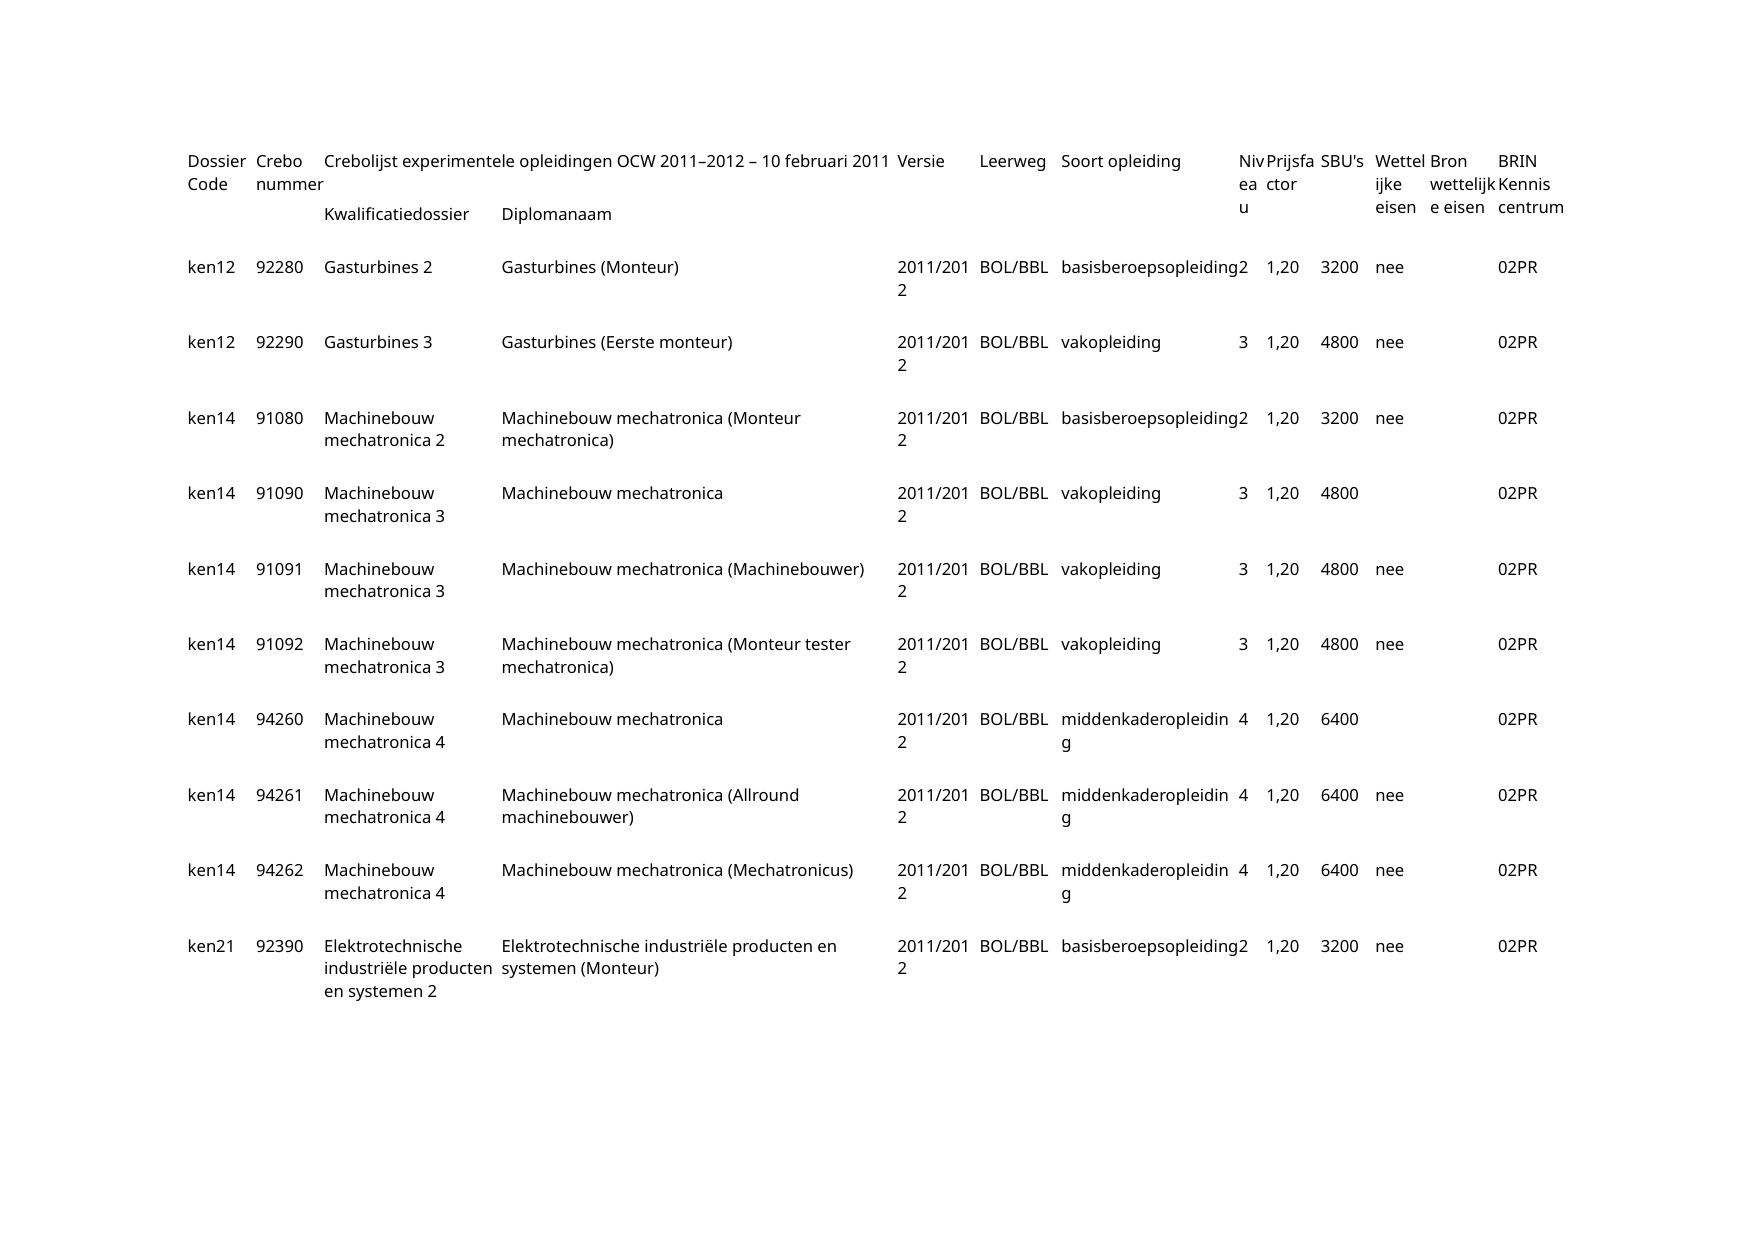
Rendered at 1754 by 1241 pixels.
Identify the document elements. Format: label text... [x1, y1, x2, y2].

table_cell ken21 [188, 934, 256, 1032]
table_cell 1,20 [1266, 783, 1321, 859]
table_cell 2 [1239, 934, 1266, 1032]
table_cell 92290 [256, 331, 324, 406]
table_header Bron wettelijke eisen [1430, 150, 1498, 255]
table_cell Elektrotechnische industriële producten en systemen (Monteur) [501, 934, 897, 1032]
table_cell nee [1375, 331, 1430, 406]
table_cell 4 [1239, 708, 1266, 783]
table_cell 1,20 [1266, 859, 1321, 934]
table_cell BOL/BBL [979, 708, 1061, 783]
table_header Crebo nummer [256, 150, 324, 255]
table_cell Machinebouw mechatronica [501, 708, 897, 783]
table_cell [1430, 934, 1498, 1032]
table_cell 02PR [1498, 633, 1566, 708]
table_cell nee [1375, 934, 1430, 1032]
table_cell 3 [1239, 557, 1266, 632]
table_cell ken14 [188, 783, 256, 859]
table_cell 91091 [256, 557, 324, 632]
table_cell 94261 [256, 783, 324, 859]
table_cell middenkaderopleiding [1061, 783, 1239, 859]
table_cell BOL/BBL [979, 557, 1061, 632]
table_cell 1,20 [1266, 331, 1321, 406]
table_cell middenkaderopleiding [1061, 708, 1239, 783]
table_cell Machinebouw mechatronica 4 [324, 859, 501, 934]
table_cell ken14 [188, 633, 256, 708]
table_cell [1430, 708, 1498, 783]
table_cell 02PR [1498, 859, 1566, 934]
table_cell 94262 [256, 859, 324, 934]
table_cell [1375, 708, 1430, 783]
table_cell 1,20 [1266, 406, 1321, 482]
table_cell [1430, 633, 1498, 708]
table_header Dossier Code [188, 150, 256, 255]
table_cell [1430, 783, 1498, 859]
table_cell 2 [1239, 255, 1266, 331]
table_cell [1430, 859, 1498, 934]
table_header Versie [897, 150, 979, 255]
table_cell Gasturbines 2 [324, 255, 501, 331]
table_cell [1430, 557, 1498, 632]
table_cell [1430, 255, 1498, 331]
table_cell 6400 [1321, 783, 1375, 859]
table_cell 4 [1239, 783, 1266, 859]
table_cell BOL/BBL [979, 255, 1061, 331]
table_cell 94260 [256, 708, 324, 783]
table_cell 2011/2012 [897, 934, 979, 1032]
table_cell 4800 [1321, 331, 1375, 406]
table_cell 02PR [1498, 482, 1566, 557]
table_cell 6400 [1321, 708, 1375, 783]
table_cell Machinebouw mechatronica 4 [324, 783, 501, 859]
table_cell 91080 [256, 406, 324, 482]
table_cell 02PR [1498, 406, 1566, 482]
table_cell 2 [1239, 262, 1245, 271]
table_cell Machinebouw mechatronica (Monteur mechatronica) [501, 406, 897, 482]
table_cell 3200 [1321, 406, 1375, 482]
table_header Wettelijke eisen [1375, 150, 1430, 255]
table_cell Diplomanaam [501, 203, 897, 255]
table_cell Machinebouw mechatronica (Mechatronicus) [501, 859, 897, 934]
table_cell 1,20 [1266, 482, 1321, 557]
table_cell 2011/2012 [897, 633, 979, 708]
table_cell 1,20 [1266, 255, 1321, 331]
table_cell 4800 [1321, 482, 1375, 557]
table_cell Kwalificatiedossier [324, 203, 501, 255]
table_cell 1,20 [1266, 633, 1321, 708]
table_cell Machinebouw mechatronica 3 [324, 633, 501, 708]
table_header Niveau [1239, 150, 1266, 255]
table_cell 3 [1239, 482, 1266, 557]
table_cell nee [1375, 783, 1430, 859]
table_cell 3 [1239, 331, 1266, 406]
table_cell nee [1375, 406, 1430, 482]
table_cell nee [1375, 633, 1430, 708]
table_header Soort opleiding [1061, 150, 1239, 255]
table_cell [1430, 331, 1498, 406]
table_header Crebolijst experimentele opleidingen OCW 2011–2012 – 10 februari 2011 [324, 150, 897, 203]
table_cell 3200 [1321, 255, 1375, 331]
table_cell Machinebouw mechatronica 4 [324, 708, 501, 783]
table_cell vakopleiding [1061, 633, 1239, 708]
table_cell Machinebouw mechatronica 3 [324, 557, 501, 632]
table_cell 3 [1239, 633, 1266, 708]
table_cell ken14 [188, 557, 256, 632]
table_cell BOL/BBL [979, 331, 1061, 406]
table_cell 91092 [256, 633, 324, 708]
table_cell Machinebouw mechatronica [501, 482, 897, 557]
table_cell Machinebouw mechatronica 2 [324, 406, 501, 482]
table_cell 2 [1239, 941, 1245, 950]
table_cell 2011/2012 [897, 482, 979, 557]
table_cell 1,20 [1266, 557, 1321, 632]
table_header BRIN Kennis centrum [1498, 150, 1566, 255]
table_cell 1,20 [1266, 934, 1321, 1032]
table_cell vakopleiding [1061, 557, 1239, 632]
table_cell BOL/BBL [979, 859, 1061, 934]
table_cell Machinebouw mechatronica 3 [324, 482, 501, 557]
table_cell middenkaderopleiding [1061, 859, 1239, 934]
table_cell 4800 [1321, 633, 1375, 708]
table_cell Elektrotechnische industriële producten en systemen 2 [324, 934, 501, 1032]
table_cell 4800 [1321, 557, 1375, 632]
table_cell 1,20 [1266, 708, 1321, 783]
table_cell 2011/2012 [897, 331, 979, 406]
table_cell nee [1375, 859, 1430, 934]
table_cell 92390 [256, 934, 324, 1032]
table_cell 02PR [1498, 255, 1566, 331]
table_cell 2011/2012 [897, 708, 979, 783]
table_cell nee [1375, 255, 1430, 331]
table_cell Gasturbines (Monteur) [501, 255, 897, 331]
table_cell BOL/BBL [979, 783, 1061, 859]
table_header SBU's [1321, 150, 1375, 255]
table_cell nee [1375, 557, 1430, 632]
table_cell 2011/2012 [897, 859, 979, 934]
table_cell vakopleiding [1061, 482, 1239, 557]
table_cell 02PR [1498, 331, 1566, 406]
table_cell vakopleiding [1061, 331, 1239, 406]
table_cell ken12 [188, 331, 256, 406]
table_cell 2011/2012 [897, 783, 979, 859]
table_cell 92280 [256, 255, 324, 331]
table_cell basisberoepsopleiding [1061, 934, 1239, 1032]
table_cell 91090 [256, 482, 324, 557]
table_cell BOL/BBL [979, 406, 1061, 482]
table_cell basisberoepsopleiding [1061, 255, 1239, 331]
table_cell Machinebouw mechatronica (Monteur tester mechatronica) [501, 633, 897, 708]
table_header Prijsfactor [1266, 150, 1321, 255]
table_cell Machinebouw mechatronica (Machinebouwer) [501, 557, 897, 632]
table_cell 2 [1239, 406, 1266, 482]
table_cell 3200 [1321, 934, 1375, 1032]
table_cell 02PR [1498, 934, 1566, 1032]
table_cell BOL/BBL [979, 482, 1061, 557]
table_cell 2011/2012 [897, 557, 979, 632]
table_cell ken12 [188, 255, 256, 331]
table_cell 02PR [1498, 783, 1566, 859]
table_cell basisberoepsopleiding [1061, 406, 1239, 482]
table_cell [1375, 482, 1430, 557]
table_cell ken14 [188, 406, 256, 482]
table_cell BOL/BBL [979, 633, 1061, 708]
table_cell Gasturbines (Eerste monteur) [501, 331, 897, 406]
table_cell 2011/2012 [897, 406, 979, 482]
table_cell 4 [1239, 859, 1266, 934]
table_cell 2011/2012 [897, 255, 979, 331]
table_cell Gasturbines 3 [324, 331, 501, 406]
table_cell ken14 [188, 859, 256, 934]
table_cell 02PR [1498, 557, 1566, 632]
table_cell BOL/BBL [979, 934, 1061, 1032]
table_cell 2 [1239, 413, 1245, 422]
table_cell Machinebouw mechatronica (Allround machinebouwer) [501, 783, 897, 859]
table_cell ken14 [188, 482, 256, 557]
table_cell [1430, 482, 1498, 557]
table_cell 6400 [1321, 859, 1375, 934]
table_cell [1430, 406, 1498, 482]
table_header Leerweg [979, 150, 1061, 255]
table_cell ken14 [188, 708, 256, 783]
table_cell 02PR [1498, 708, 1566, 783]
